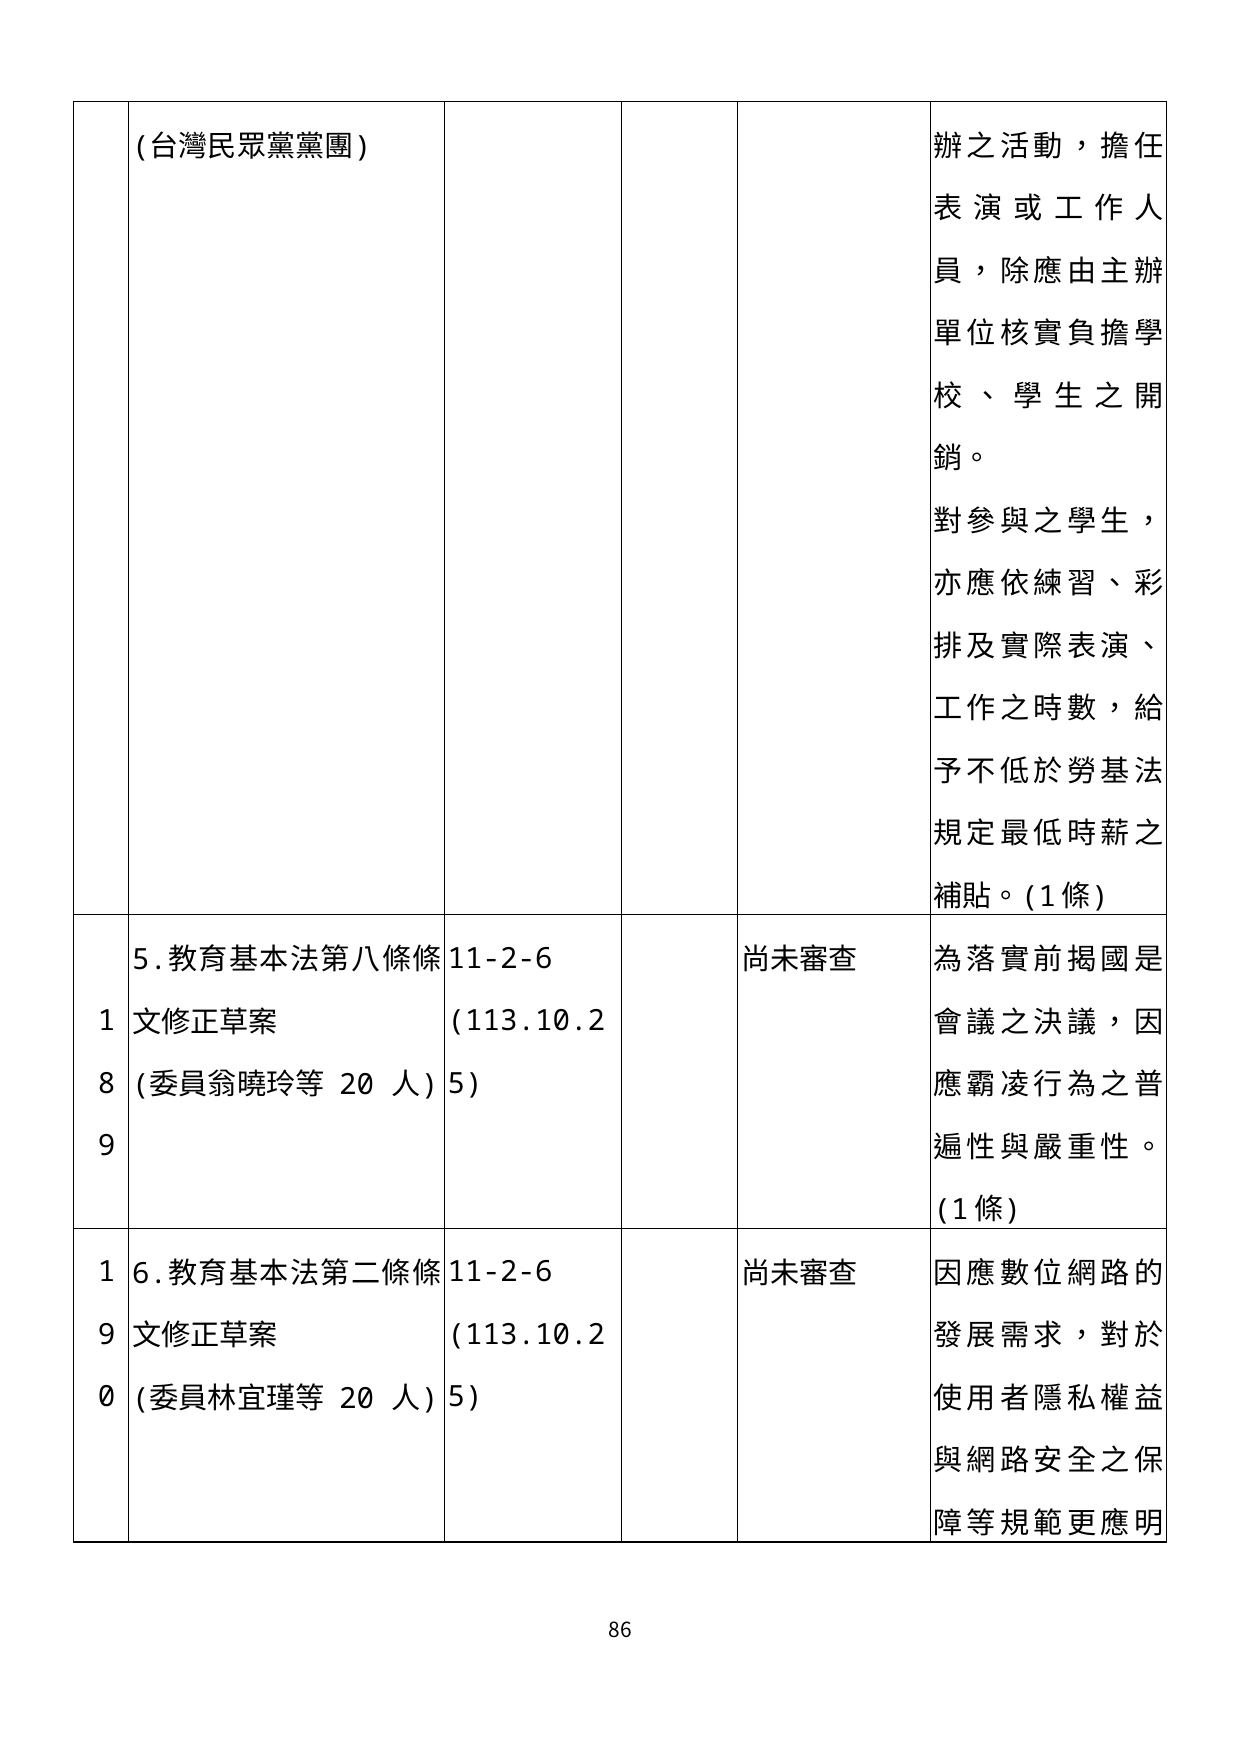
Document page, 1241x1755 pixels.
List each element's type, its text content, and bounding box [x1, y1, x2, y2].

table_cell [622, 1229, 737, 1541]
table_cell 6.教育基本法第二條條文修正草案 (委員林宜瑾等 20 人) [129, 1229, 444, 1541]
table_cell 辦之活動，擔任表演或工作人員，除應由主辦單位核實負擔學校、學生之開銷。 對參與之學生，亦應依練習、彩排及實際表演、工作之時數，給予不低於勞基法規定最低時薪之補貼。(1條) [931, 102, 1166, 914]
table_cell [74, 1229, 128, 1541]
table_cell [74, 102, 128, 914]
table_cell (台灣民眾黨黨團) [129, 102, 444, 914]
table_cell [622, 102, 737, 914]
table_cell [738, 102, 930, 914]
table_cell [74, 915, 128, 1228]
table_cell 5.教育基本法第八條條文修正草案 (委員翁曉玲等 20 人) [129, 915, 444, 1228]
table_cell 尚未審查 [738, 915, 930, 1228]
table_cell [622, 915, 737, 1228]
table_cell 因應數位網路的發展需求，對於使用者隱私權益與網路安全之保障等規範更應明 [931, 1229, 1166, 1541]
table_cell 為落實前揭國是會議之決議，因應霸凌行為之普遍性與嚴重性。(1條) [931, 915, 1166, 1228]
table_cell 尚未審查 [738, 1229, 930, 1541]
table_cell [445, 102, 621, 914]
table_cell 11-2-6 (113.10.25) [445, 915, 621, 1228]
table_cell 11-2-6 (113.10.25) [445, 1229, 621, 1541]
